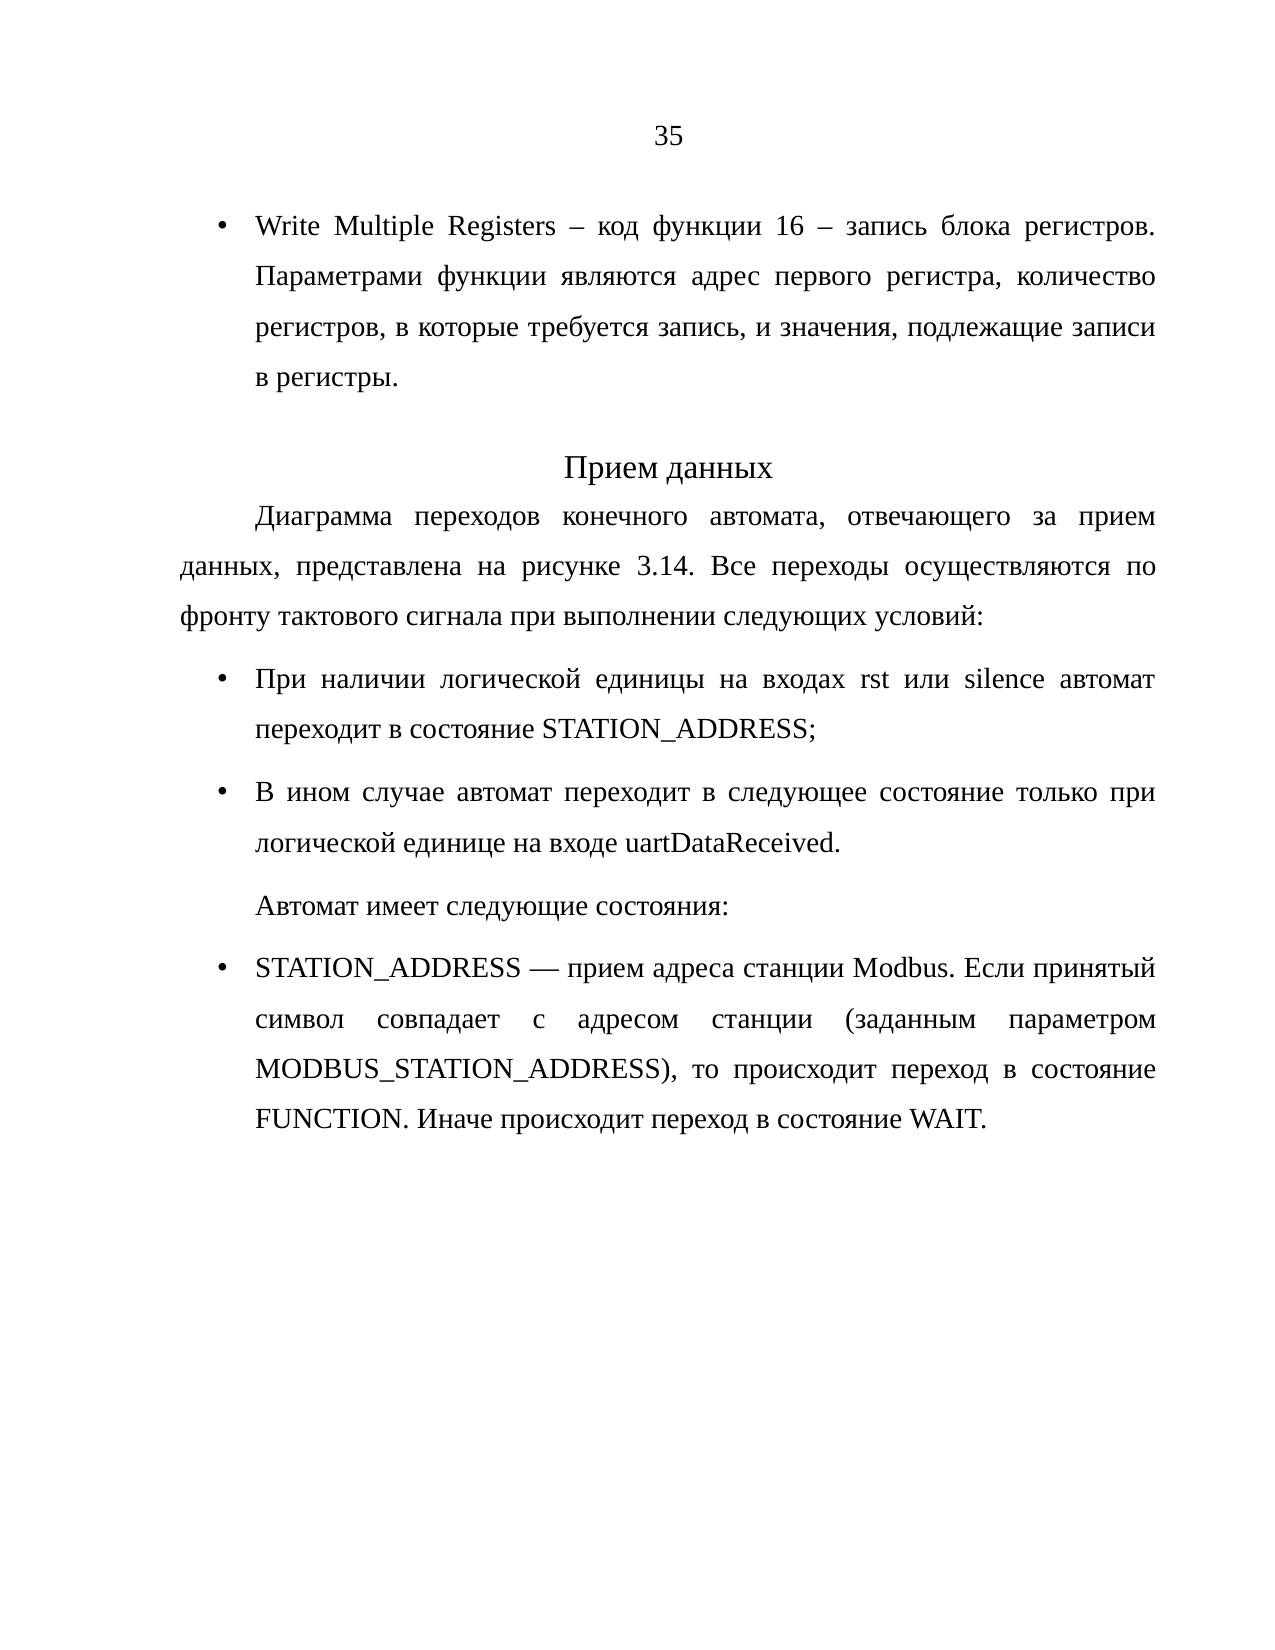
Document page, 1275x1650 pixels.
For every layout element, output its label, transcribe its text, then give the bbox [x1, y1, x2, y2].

list При наличии логической единицы на входах rst или silence автомат переходит в состояние STATION_ADDRESS; [217, 661, 1157, 745]
text Автомат имеет следующие состояния: [180, 888, 1157, 921]
list STATION_ADDRESS — прием адреса станции Modbus. Если принятый символ совпадает с адресом станции (заданным параметром MODBUS_STATION_ADDRESS), то происходит переход в состояние FUNCTION. Иначе происходит переход в состояние WAIT. [217, 951, 1157, 1135]
text Диаграмма переходов конечного автомата, отвечающего за прием данных, представлена на рисунке 3.14. Все переходы осуществляются по фронту тактового сигнала при выполнении следующих условий: [180, 498, 1157, 632]
list В ином случае автомат переходит в следующее состояние только при логической единице на входе uartDataReceived. [217, 774, 1157, 858]
list Write Multiple Registers – код функции 16 – запись блока регистров. Параметрами функции являются адрес первого регистра, количество регистров, в которые требуется запись, и значения, подлежащие записи в регистры. [217, 208, 1157, 393]
subtitle Прием данных [180, 447, 1157, 485]
